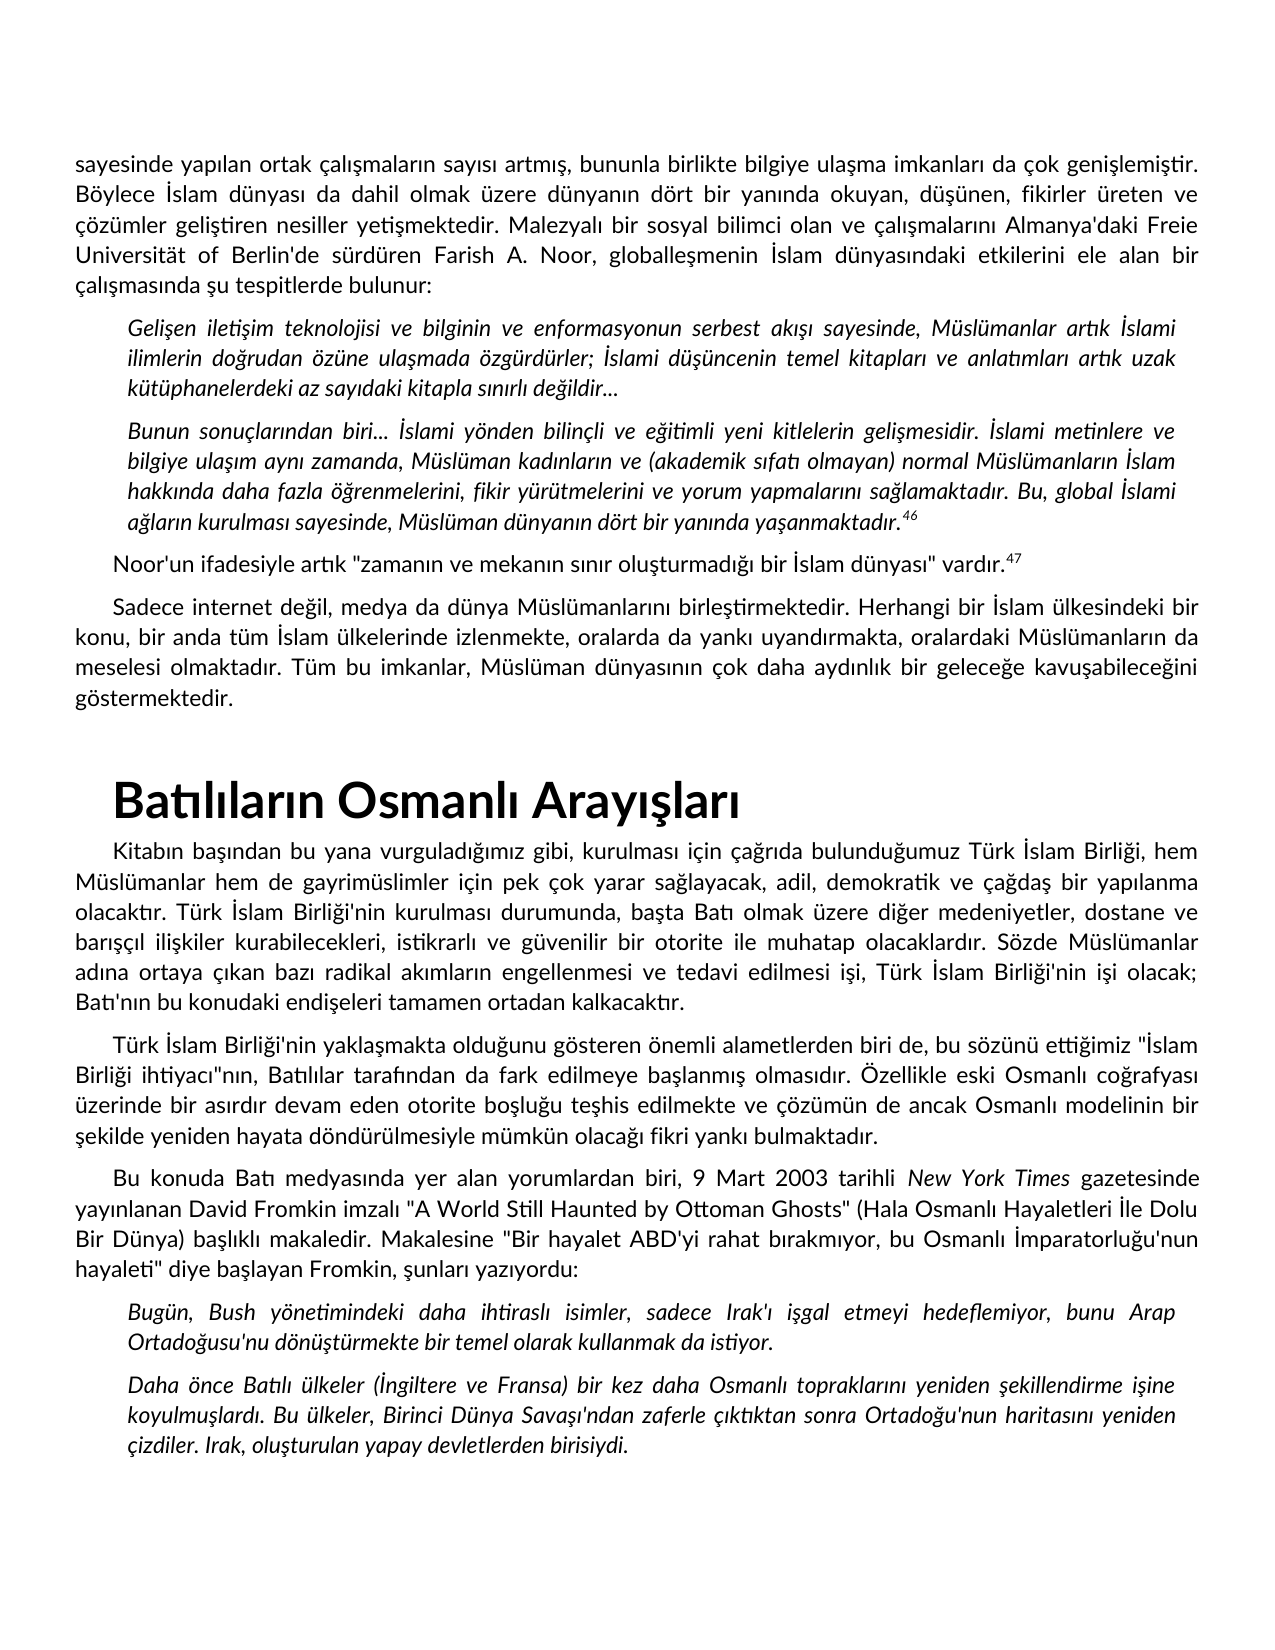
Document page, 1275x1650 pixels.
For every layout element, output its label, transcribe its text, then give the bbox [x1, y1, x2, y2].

text Bu konuda Batı medyasında yer alan yorumlardan biri, 9 Mart 2003 tarihli New York Times gazetesinde yayınlanan David Fromkin imzalı "A World Still Haunted by Ottoman Ghosts" (Hala Osmanlı Hayaletleri İle Dolu Bir Dünya) başlıklı makaledir. Makalesine "Bir hayalet ABD'yi rahat bırakmıyor, bu Osmanlı İmparatorluğu'nun hayaleti" diye başlayan Fromkin, şunları yazıyordu: [75, 1164, 1200, 1282]
text Daha önce Batılı ülkeler (İngiltere ve Fransa) bir kez daha Osmanlı topraklarını yeniden şekillendirme işine koyulmuşlardı. Bu ülkeler, Birinci Dünya Savaşı'ndan zaferle çıktıktan sonra Ortadoğu'nun haritasını yeniden çizdiler. Irak, oluşturulan yapay devletlerden birisiydi. [127, 1370, 1177, 1458]
text sayesinde yapılan ortak çalışmaların sayısı artmış, bununla birlikte bilgiye ulaşma imkanları da çok genişlemiştir. Böylece İslam dünyası da dahil olmak üzere dünyanın dört bir yanında okuyan, düşünen, fikirler üreten ve çözümler geliştiren nesiller yetişmektedir. Malezyalı bir sosyal bilimci olan ve çalışmalarını Almanya'daki Freie Universität of Berlin'de sürdüren Farish A. Noor, globalleşmenin İslam dünyasındaki etkilerini ele alan bir çalışmasında şu tespitlerde bulunur: [75, 150, 1200, 298]
text Noor'un ifadesiyle artık "zamanın ve mekanın sınır oluşturmadığı bir İslam dünyası" vardır.47 [75, 550, 1200, 577]
text Bugün, Bush yönetimindeki daha ihtiraslı isimler, sadece Irak'ı işgal etmeyi hedeflemiyor, bunu Arap Ortadoğusu'nu dönüştürmekte bir temel olarak kullanmak da istiyor. [127, 1297, 1177, 1355]
text Kitabın başından bu yana vurguladığımız gibi, kurulması için çağrıda bulunduğumuz Türk İslam Birliği, hem Müslümanlar hem de gayrimüslimler için pek çok yarar sağlayacak, adil, demokratik ve çağdaş bir yapılanma olacaktır. Türk İslam Birliği'nin kurulması durumunda, başta Batı olmak üzere diğer medeniyetler, dostane ve barışçıl ilişkiler kurabilecekleri, istikrarlı ve güvenilir bir otorite ile muhatap olacaklardır. Sözde Müslümanlar adına ortaya çıkan bazı radikal akımların engellenmesi ve tedavi edilmesi işi, Türk İslam Birliği'nin işi olacak; Batı'nın bu konudaki endişeleri tamamen ortadan kalkacaktır. [75, 837, 1200, 1016]
text Gelişen iletişim teknolojisi ve bilginin ve enformasyonun serbest akışı sayesinde, Müslümanlar artık İslami ilimlerin doğrudan özüne ulaşmada özgürdürler; İslami düşüncenin temel kitapları ve anlatımları artık uzak kütüphanelerdeki az sayıdaki kitapla sınırlı değildir... [127, 313, 1177, 401]
subtitle Batılıların Osmanlı Arayışları [112, 769, 1200, 829]
text Türk İslam Birliği'nin yaklaşmakta olduğunu gösteren önemli alametlerden biri de, bu sözünü ettiğimiz "İslam Birliği ihtiyacı"nın, Batılılar tarafından da fark edilmeye başlanmış olmasıdır. Özellikle eski Osmanlı coğrafyası üzerinde bir asırdır devam eden otorite boşluğu teşhis edilmekte ve çözümün de ancak Osmanlı modelinin bir şekilde yeniden hayata döndürülmesiyle mümkün olacağı fikri yankı bulmaktadır. [75, 1031, 1200, 1149]
text Bunun sonuçlarından biri... İslami yönden bilinçli ve eğitimli yeni kitlelerin gelişmesidir. İslami metinlere ve bilgiye ulaşım aynı zamanda, Müslüman kadınların ve (akademik sıfatı olmayan) normal Müslümanların İslam hakkında daha fazla öğrenmelerini, fikir yürütmelerini ve yorum yapmalarını sağlamaktadır. Bu, global İslami ağların kurulması sayesinde, Müslüman dünyanın dört bir yanında yaşanmaktadır.46 [127, 417, 1177, 535]
text Sadece internet değil, medya da dünya Müslümanlarını birleştirmektedir. Herhangi bir İslam ülkesindeki bir konu, bir anda tüm İslam ülkelerinde izlenmekte, oralarda da yankı uyandırmakta, oralardaki Müslümanların da meselesi olmaktadır. Tüm bu imkanlar, Müslüman dünyasının çok daha aydınlık bir geleceğe kavuşabileceğini göstermektedir. [75, 593, 1200, 711]
